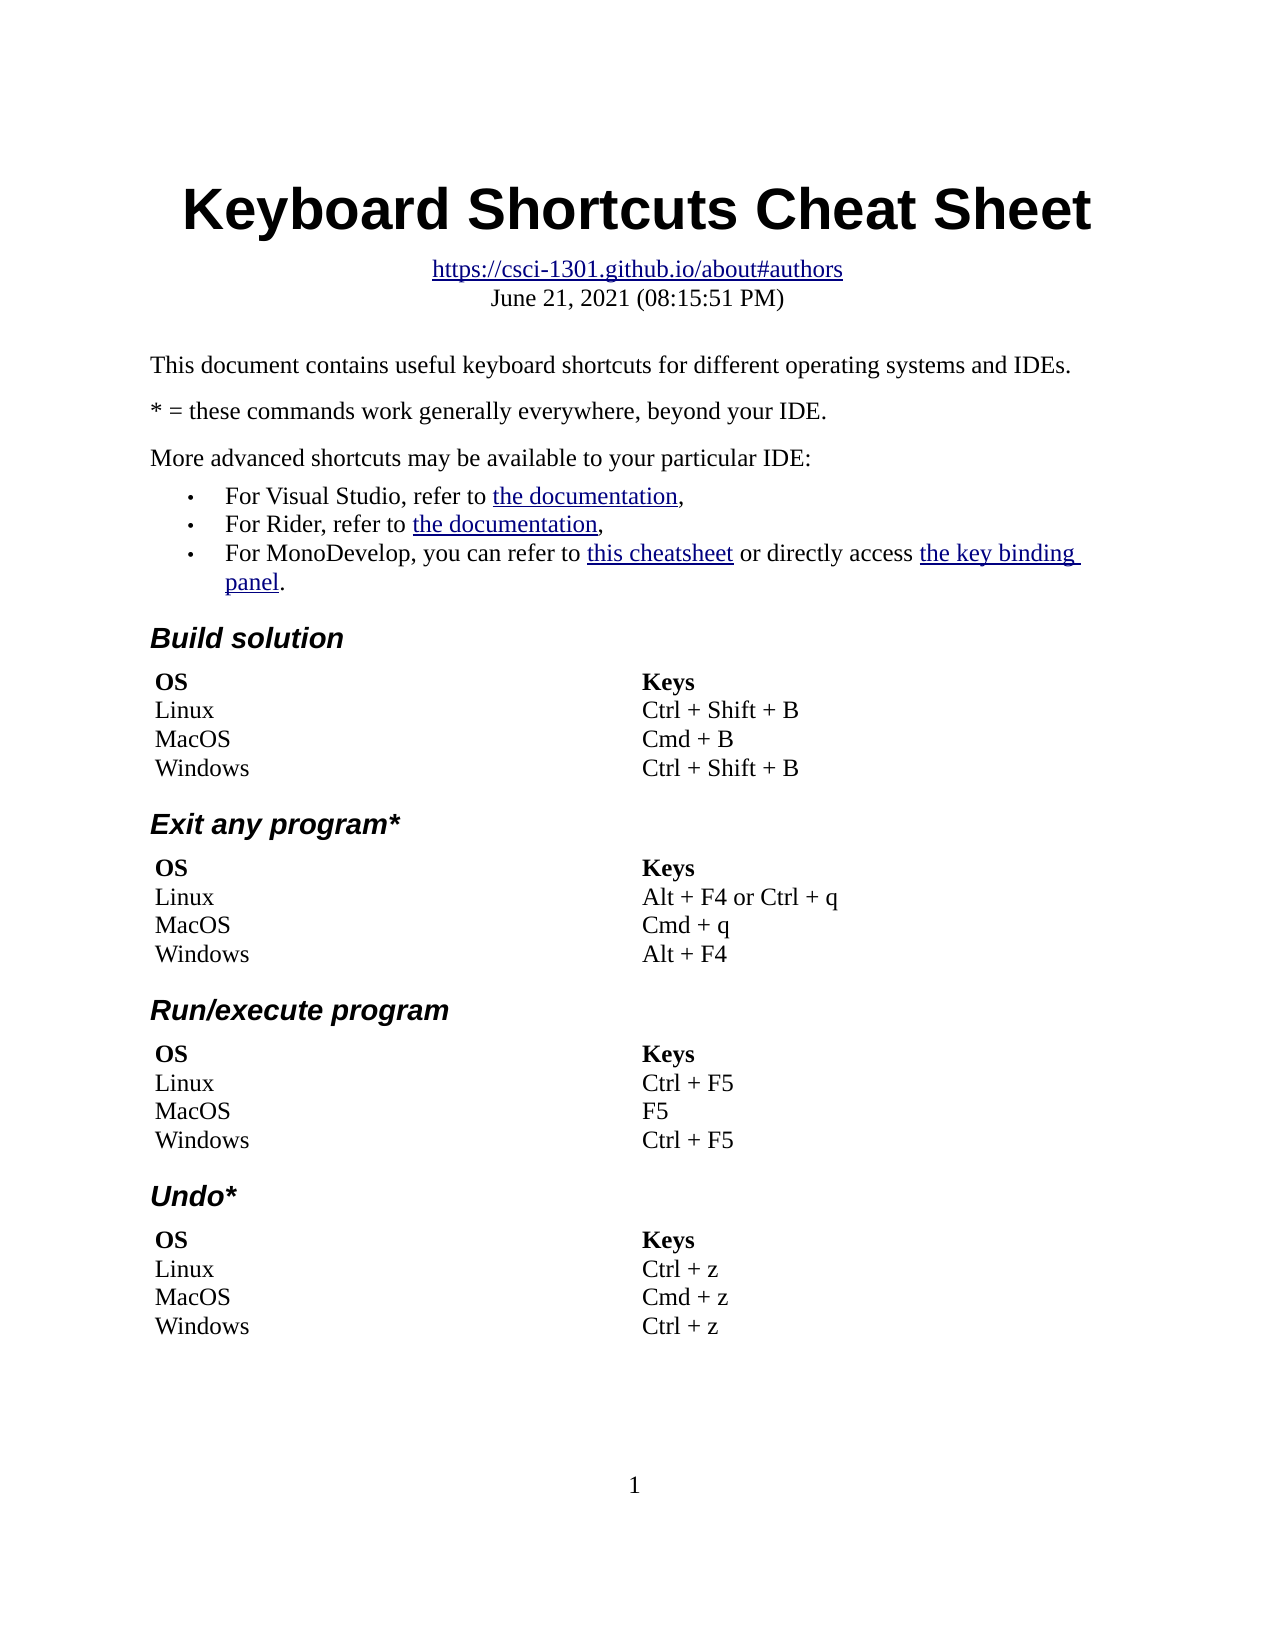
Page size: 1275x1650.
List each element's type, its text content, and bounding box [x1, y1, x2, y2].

table_cell Ctrl + z [638, 1254, 1125, 1282]
table_cell Windows [150, 1311, 637, 1340]
text https://csci-1301.github.io/about#authors [150, 254, 1125, 283]
table_header Keys [638, 1225, 1125, 1254]
table_cell Ctrl + z [638, 1311, 1125, 1340]
table_cell MacOS [150, 724, 637, 753]
table_cell Cmd + B [638, 724, 1125, 753]
title Keyboard Shortcuts Cheat Sheet [150, 175, 1125, 242]
table_cell MacOS [150, 1283, 637, 1311]
table_cell Cmd + z [638, 1283, 1125, 1311]
text * = these commands work generally everywhere, beyond your IDE. [150, 396, 1125, 425]
table_header OS [150, 667, 637, 696]
table_cell Ctrl + F5 [638, 1125, 1125, 1154]
table_cell Windows [150, 939, 637, 968]
table_cell Linux [150, 696, 637, 724]
table_header OS [150, 1225, 637, 1254]
table_cell Linux [150, 882, 637, 910]
table_cell Linux [150, 1254, 637, 1282]
table_header Keys [638, 667, 1125, 696]
table_cell F5 [638, 1096, 1125, 1125]
table_cell Ctrl + F5 [638, 1068, 1125, 1096]
subtitle Build solution [150, 621, 1125, 654]
table_cell Ctrl + Shift + B [638, 753, 1125, 782]
table_cell MacOS [150, 1096, 637, 1125]
subtitle Undo* [150, 1179, 1125, 1212]
table_header OS [150, 853, 637, 882]
table_cell Alt + F4 or Ctrl + q [638, 882, 1125, 910]
table_cell MacOS [150, 910, 637, 939]
table_header OS [150, 1039, 637, 1068]
subtitle Run/execute program [150, 993, 1125, 1026]
table_header Keys [638, 853, 1125, 882]
subtitle Exit any program* [150, 807, 1125, 840]
table_cell Windows [150, 1125, 637, 1154]
table_cell Windows [150, 753, 637, 782]
table_header Keys [638, 1039, 1125, 1068]
list For Visual Studio, refer to the documentation, [187, 481, 1125, 509]
table_cell Cmd + q [638, 910, 1125, 939]
table_cell Linux [150, 1068, 637, 1096]
text June 21, 2021 (08:15:51 PM) [150, 283, 1125, 312]
list For Rider, refer to the documentation, [187, 509, 1125, 538]
table_cell Ctrl + Shift + B [638, 696, 1125, 724]
table_cell Alt + F4 [638, 939, 1125, 968]
text This document contains useful keyboard shortcuts for different operating systems and IDEs. [150, 350, 1125, 378]
list For MonoDevelop, you can refer to this cheatsheet or directly access the key binding panel. [187, 538, 1125, 596]
text More advanced shortcuts may be available to your particular IDE: [150, 443, 1125, 472]
